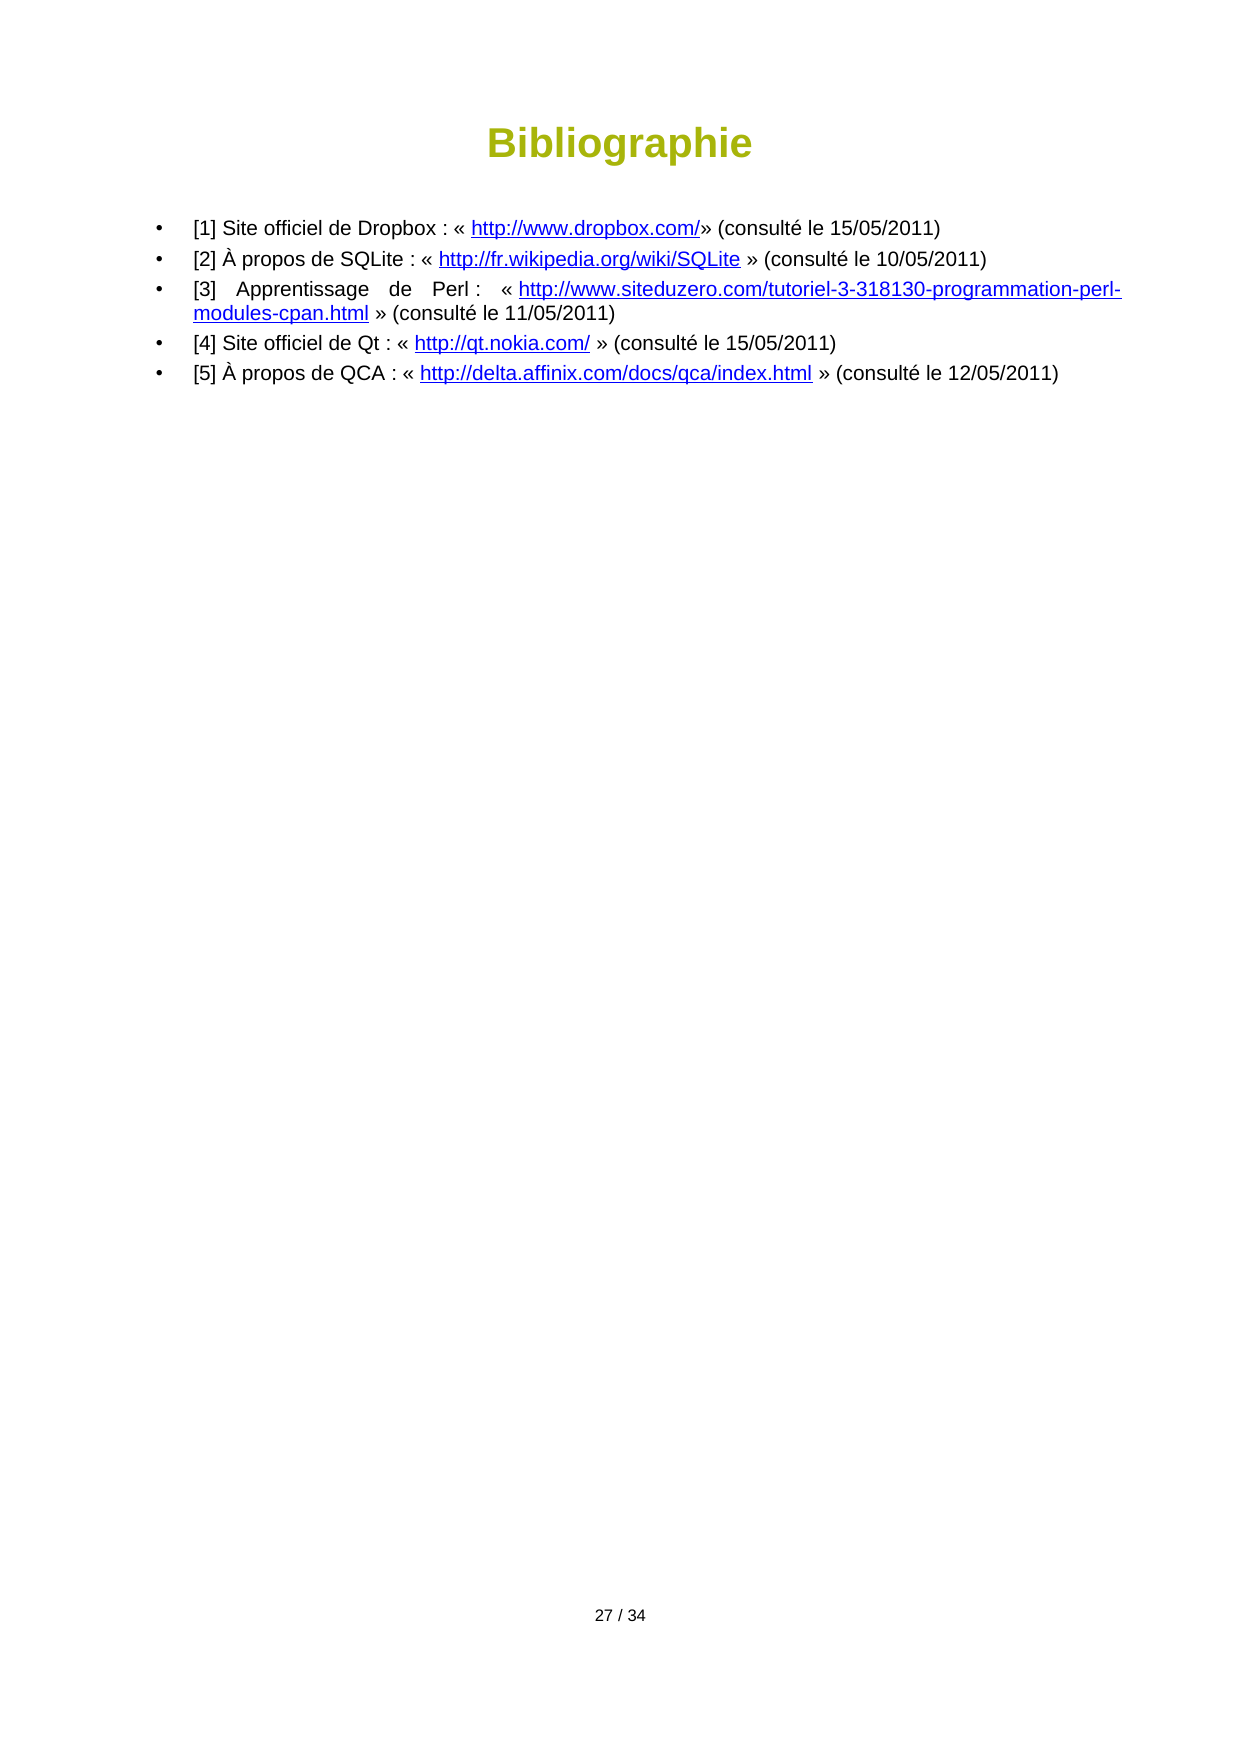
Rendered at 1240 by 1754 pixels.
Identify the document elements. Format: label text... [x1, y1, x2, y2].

list [3] Apprentissage de Perl : « http://www.siteduzero.com/tutoriel-3-318130-programmation-perl-modules-cpan.html » (consulté le 11/05/2011) [156, 277, 1121, 325]
list [5] À propos de QCA : « http://delta.affinix.com/docs/qca/index.html » (consulté le 12/05/2011) [156, 361, 1121, 385]
list [2] À propos de SQLite : « http://fr.wikipedia.org/wiki/SQLite » (consulté le 10/05/2011) [156, 246, 1121, 270]
subtitle Bibliographie [118, 118, 1121, 166]
list [1] Site officiel de Dropbox : « http://www.dropbox.com/» (consulté le 15/05/2011) [156, 216, 1121, 240]
list [4] Site officiel de Qt : « http://qt.nokia.com/ » (consulté le 15/05/2011) [156, 331, 1121, 355]
